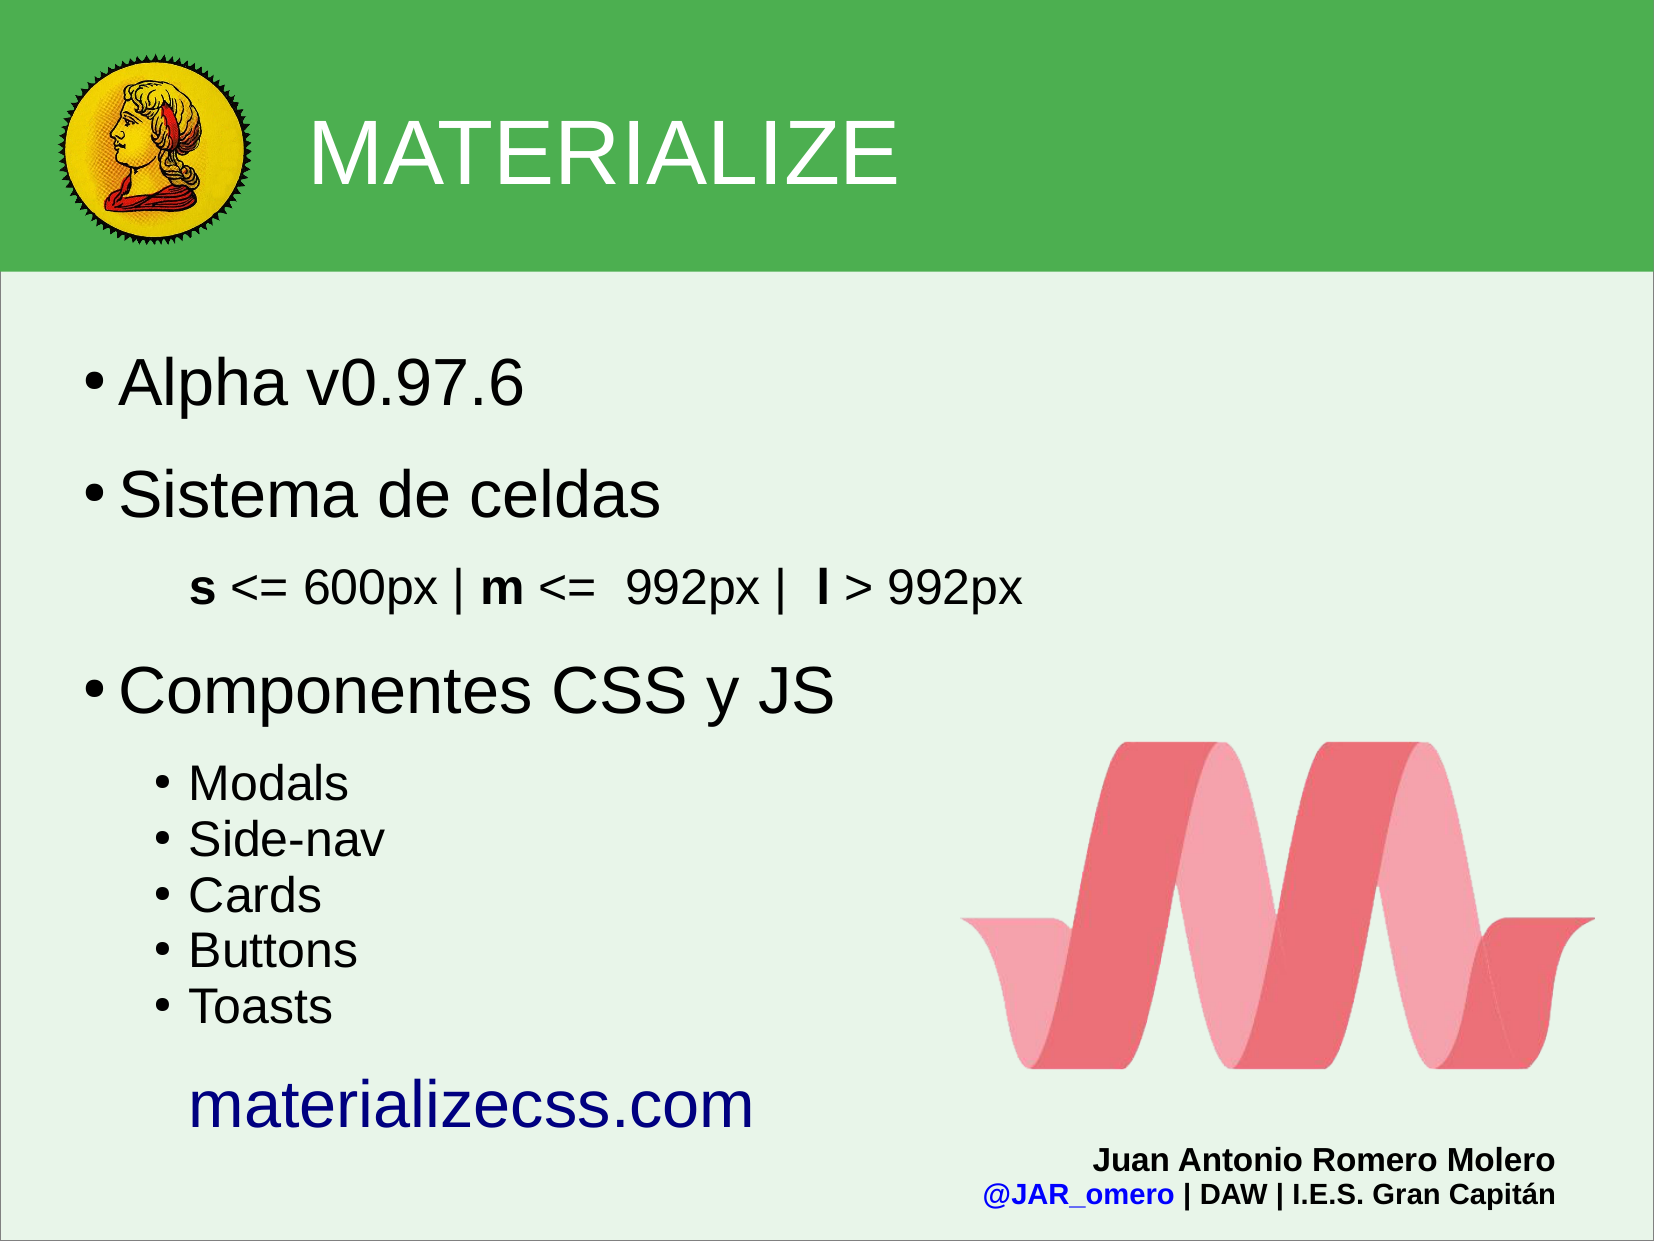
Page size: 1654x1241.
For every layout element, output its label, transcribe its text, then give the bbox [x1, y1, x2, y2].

picture [960, 723, 1595, 1087]
text_box materializecss.com [82, 1062, 863, 1146]
title MATERIALIZE [307, 49, 1571, 257]
subtitle Alpha v0.97.6 Sistema de celdas s <= 600px | m <= 992px | l > 992px Componentes CSS y JS Modals Side-nav Cards Buttons Toasts [82, 290, 1571, 1052]
picture [57, 53, 252, 245]
text_box Juan Antonio Romero Molero @JAR_omero | DAW | I.E.S. Gran Capitán [212, 1133, 1571, 1241]
